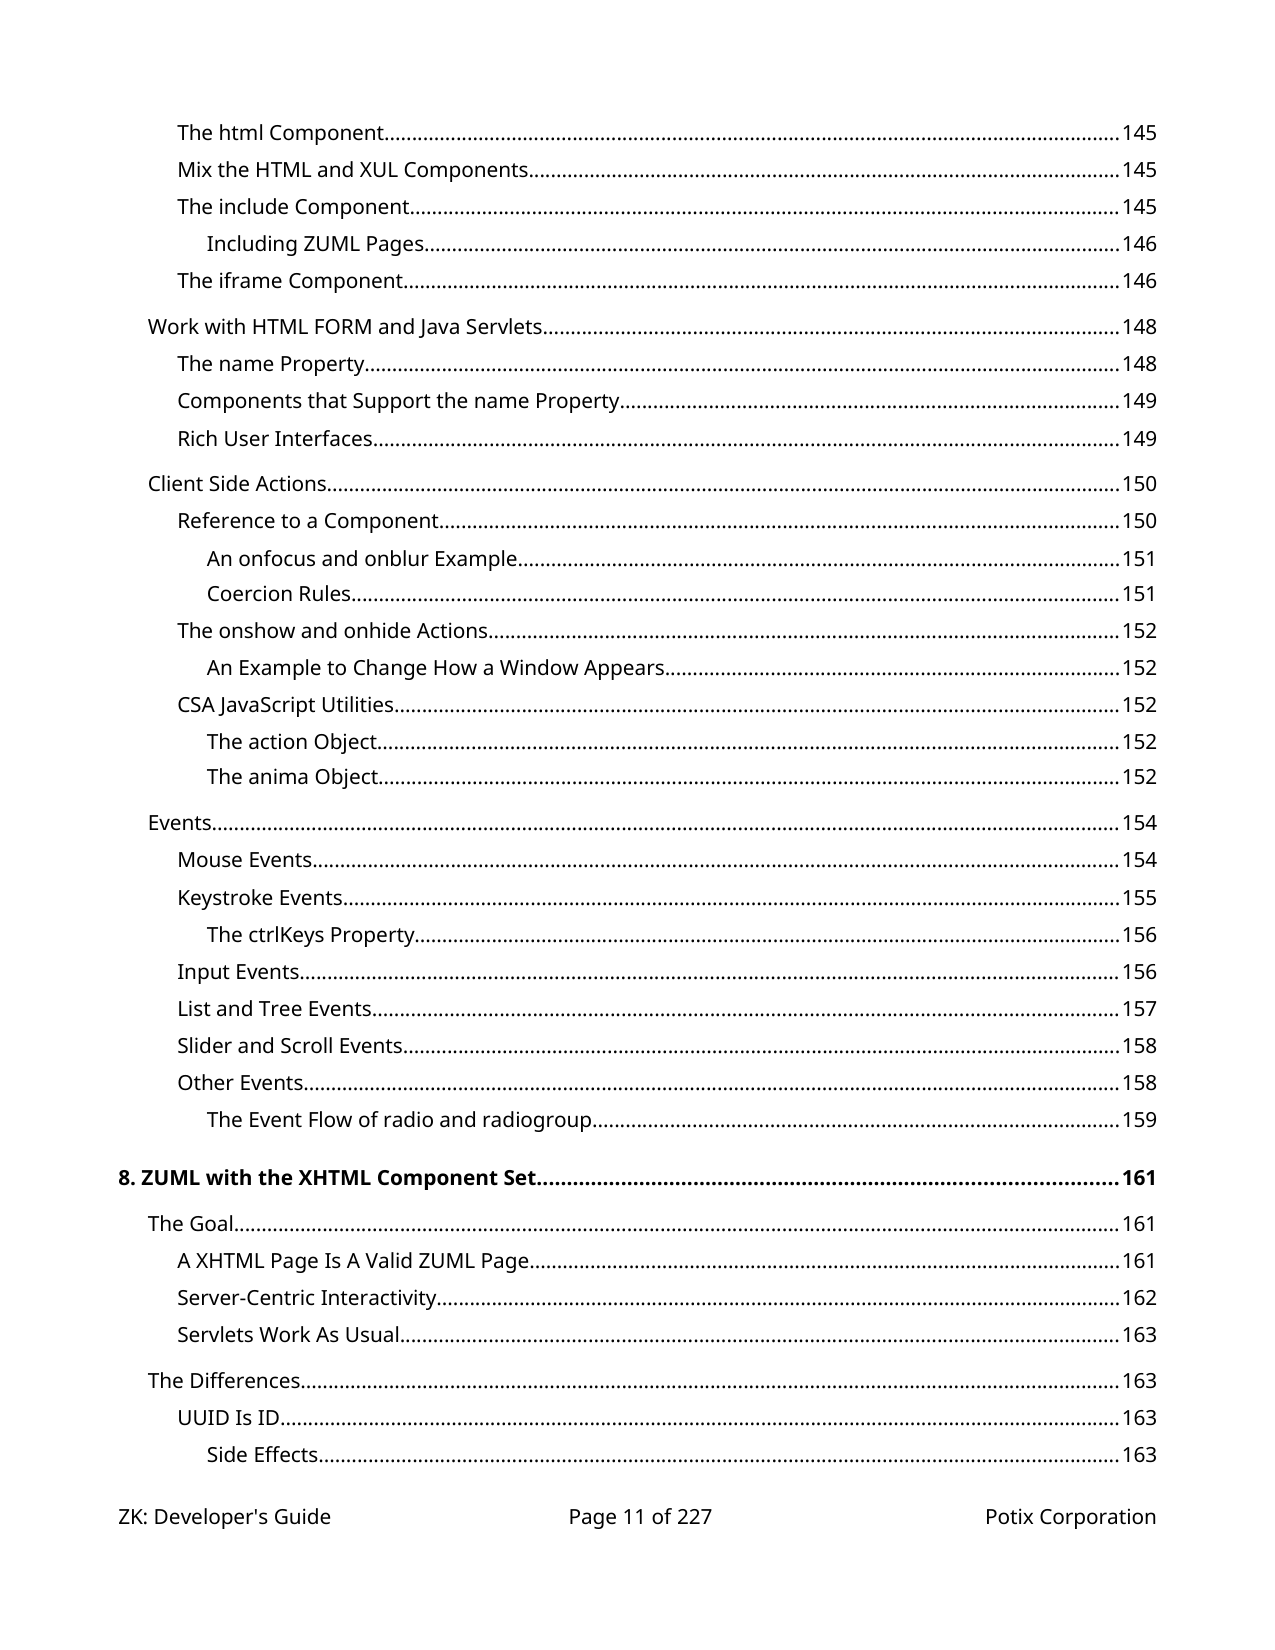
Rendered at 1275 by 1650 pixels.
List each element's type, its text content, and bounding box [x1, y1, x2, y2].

text Mix the HTML and XUL Components 145 [177, 155, 1157, 183]
text The include Component 145 [177, 192, 1157, 221]
text List and Tree Events 157 [177, 994, 1157, 1022]
text The name Property 148 [177, 349, 1157, 378]
text Client Side Actions 150 [148, 469, 1157, 498]
text Other Events 158 [177, 1068, 1157, 1096]
text UUID Is ID 163 [177, 1403, 1157, 1431]
text An onfocus and onblur Example 151 [207, 544, 1157, 572]
text The anima Object 152 [207, 762, 1157, 791]
text Servlets Work As Usual 163 [177, 1320, 1157, 1348]
text Coercion Rules 151 [207, 579, 1157, 607]
text Work with HTML FORM and Java Servlets 148 [148, 312, 1157, 341]
text CSA JavaScript Utilities 152 [177, 690, 1157, 718]
text The action Object 152 [207, 727, 1157, 756]
text An Example to Change How a Window Appears 152 [207, 653, 1157, 681]
text The iframe Component 146 [177, 266, 1157, 295]
text Components that Support the name Property 149 [177, 387, 1157, 415]
text A XHTML Page Is A Valid ZUML Page 161 [177, 1246, 1157, 1274]
text Rich User Interfaces 149 [177, 424, 1157, 452]
text Keystroke Events 155 [177, 883, 1157, 911]
text The ctrlKeys Property 156 [207, 920, 1157, 948]
text Mouse Events 154 [177, 846, 1157, 874]
text Slider and Scroll Events 158 [177, 1031, 1157, 1059]
text Side Effects 163 [207, 1440, 1157, 1468]
text The onshow and onhide Actions 152 [177, 616, 1157, 644]
text 8. ZUML with the XHTML Component Set 161 [118, 1163, 1157, 1191]
text Server-Centric Interactivity 162 [177, 1283, 1157, 1311]
text The Differences 163 [148, 1366, 1157, 1394]
text Including ZUML Pages 146 [207, 229, 1157, 258]
text The html Component 145 [177, 118, 1157, 146]
text Reference to a Component 150 [177, 507, 1157, 535]
text Events 154 [148, 808, 1157, 837]
text The Event Flow of radio and radiogroup 159 [207, 1105, 1157, 1133]
text The Goal 161 [148, 1209, 1157, 1237]
text Input Events 156 [177, 957, 1157, 985]
